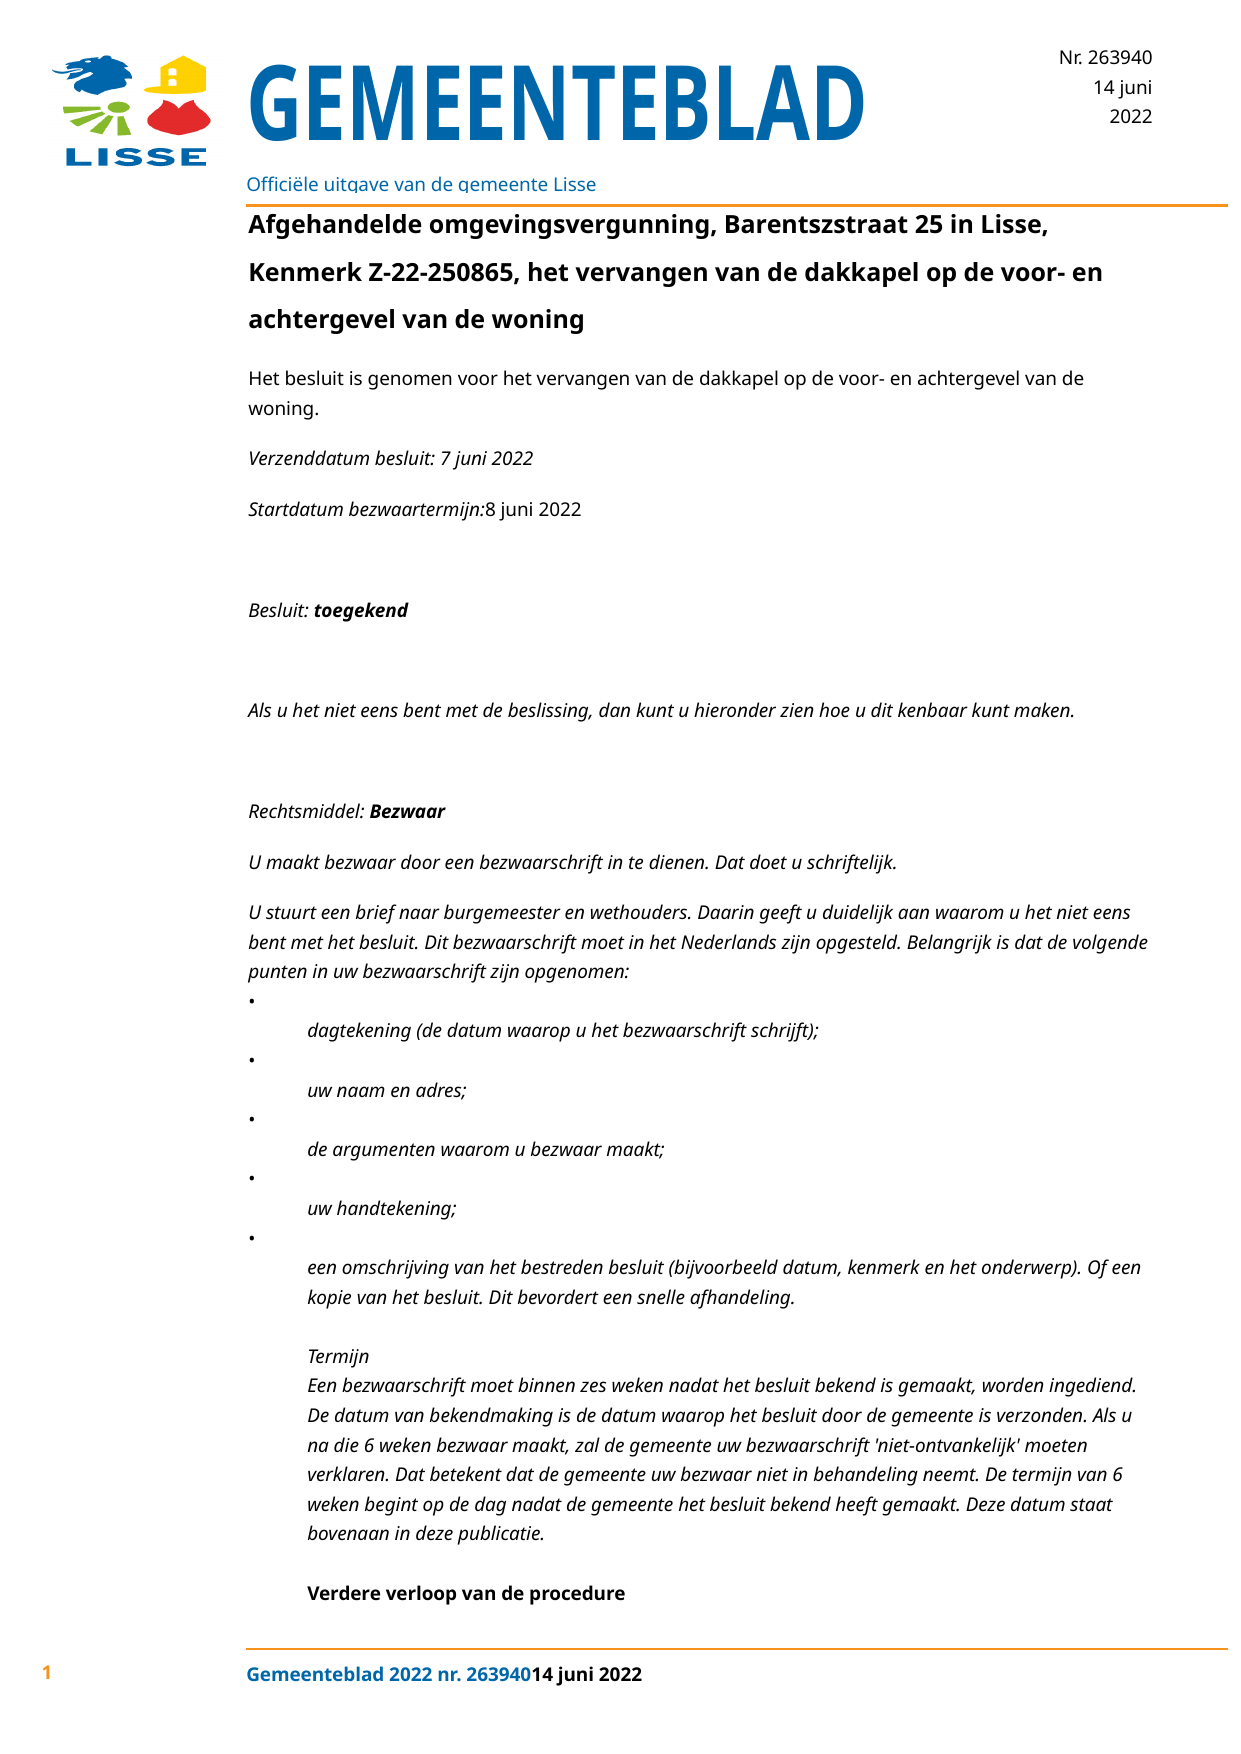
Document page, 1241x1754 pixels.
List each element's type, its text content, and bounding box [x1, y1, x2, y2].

text Rechtsmiddel: Bezwaar [248, 798, 1152, 824]
text Afgehandelde omgevingsvergunning, Barentszstraat 25 in Lisse, Kenmerk Z-22-250865, het vervangen van de dakkapel op de voor- en achtergevel van de woning [248, 207, 1152, 336]
list uw handtekening; [248, 1195, 1152, 1221]
text Als u het niet eens bent met de beslissing, dan kunt u hieronder zien hoe u dit kenbaar kunt maken. [248, 698, 1152, 723]
text Het besluit is genomen voor het vervangen van de dakkapel op de voor- en achtergevel van de woning. [248, 366, 1152, 421]
picture [41, 47, 231, 172]
text Startdatum bezwaartermijn:8 juni 2022 [248, 496, 1152, 522]
list uw naam en adres; [248, 1077, 1152, 1102]
list Een bezwaarschrift moet binnen zes weken nadat het besluit bekend is gemaakt, worden ingediend. De datum van bekendmaking is de datum waarop het besluit door de gemeente is verzonden. Als u na die 6 weken bezwaar maakt, zal de gemeente uw bezwaarschrift 'niet-ontvankelijk' moeten verklaren. Dat betekent dat de gemeente uw bezwaar niet in behandeling neemt. De termijn van 6 weken begint op de dag nadat de gemeente het besluit bekend heeft gemaakt. Deze datum staat bovenaan in deze publicatie. [248, 1373, 1152, 1546]
text U stuurt een brief naar burgemeester en wethouders. Daarin geeft u duidelijk aan waarom u het niet eens bent met het besluit. Dit bezwaarschrift moet in het Nederlands zijn opgesteld. Belangrijk is dat de volgende punten in uw bezwaarschrift zijn opgenomen: [248, 899, 1152, 984]
list een omschrijving van het bestreden besluit (bijvoorbeeld datum, kenmerk en het onderwerp). Of een kopie van het besluit. Dit bevordert een snelle afhandeling. [248, 1254, 1152, 1309]
list Termijn [248, 1343, 1152, 1369]
list dagtekening (de datum waarop u het bezwaarschrift schrijft); [248, 1018, 1152, 1043]
list de argumenten waarom u bezwaar maakt; [248, 1136, 1152, 1162]
text Verzenddatum besluit: 7 juni 2022 [248, 446, 1152, 471]
list Verdere verloop van de procedure [248, 1580, 1152, 1605]
text U maakt bezwaar door een bezwaarschrift in te dienen. Dat doet u schriftelijk. [248, 849, 1152, 874]
text Besluit: toegekend [248, 597, 1152, 622]
